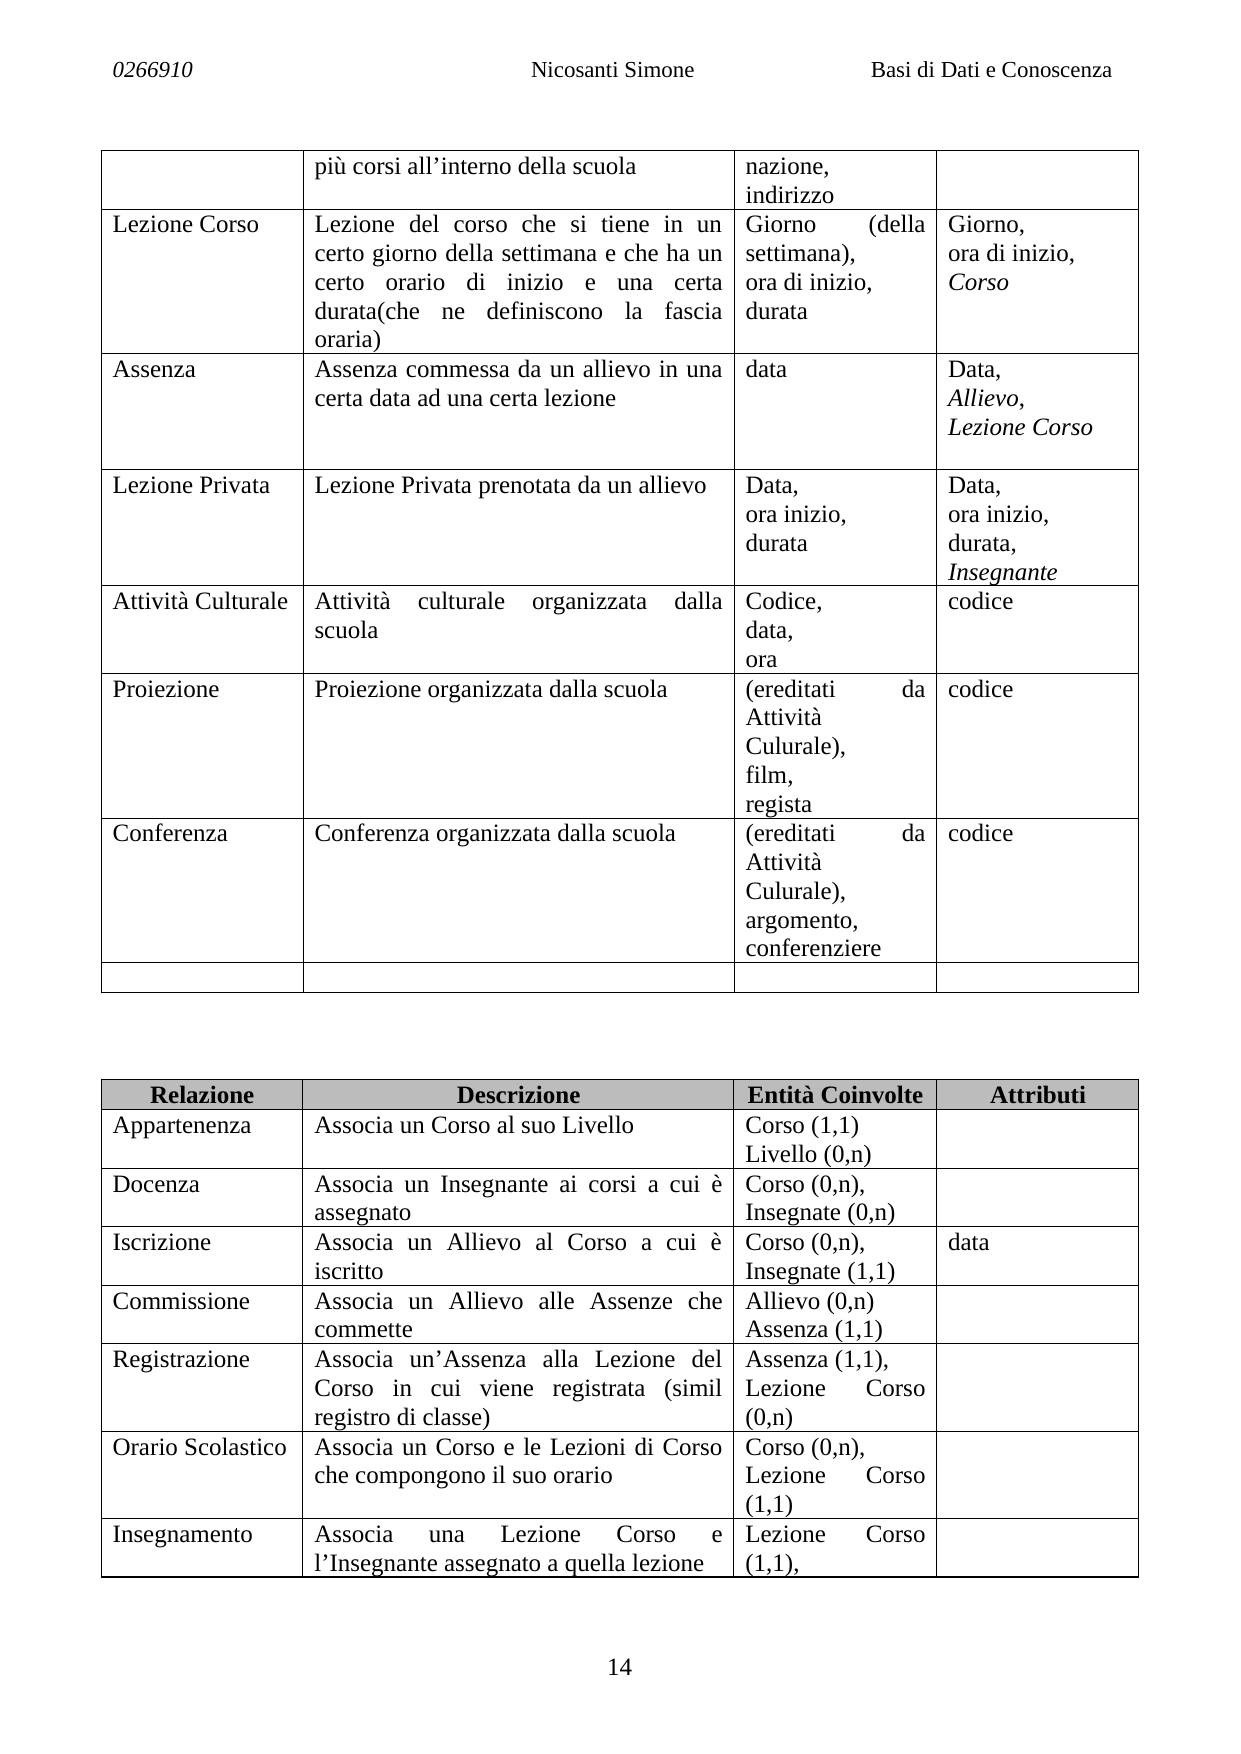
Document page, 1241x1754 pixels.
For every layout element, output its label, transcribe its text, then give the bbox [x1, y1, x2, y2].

table_cell Docenza [102, 1169, 302, 1226]
table_cell Associa una Lezione Corso e l’Insegnante assegnato a quella lezione [303, 1519, 733, 1576]
table_cell Associa un Allievo al Corso a cui è iscritto [303, 1227, 733, 1285]
table_header Attributi [937, 1080, 1138, 1109]
table_cell (ereditati da Attività Culurale), argomento, conferenziere [735, 819, 936, 962]
table_cell Corso (0,n), Insegnate (0,n) [734, 1169, 936, 1226]
table_cell Data, Allievo, Lezione Corso [937, 354, 1138, 469]
table_cell Iscrizione [102, 1227, 302, 1285]
table_cell Data, ora inizio, durata, Insegnante [937, 470, 1138, 585]
table_cell Proiezione organizzata dalla scuola [304, 674, 734, 817]
table_cell [304, 963, 734, 992]
table_cell Assenza commessa da un allievo in una certa data ad una certa lezione [304, 354, 734, 469]
table_cell Registrazione [102, 1344, 302, 1431]
table_cell Conferenza organizzata dalla scuola [304, 819, 734, 962]
table_cell Proiezione [102, 674, 303, 817]
table_cell Attività culturale organizzata dalla scuola [304, 586, 734, 673]
table_cell [102, 151, 303, 208]
table_cell [937, 1519, 1138, 1576]
table_cell [937, 963, 1138, 992]
table_cell [937, 1432, 1138, 1518]
table_cell [735, 963, 936, 992]
table_cell Codice, data, ora [735, 586, 936, 673]
table_cell Lezione del corso che si tiene in un certo giorno della settimana e che ha un certo orario di inizio e una certa durata(che ne definiscono la fascia oraria) [304, 210, 734, 353]
table_cell Giorno (della settimana), ora di inizio, durata [735, 210, 936, 353]
table_cell Lezione Privata [102, 470, 303, 585]
table_cell codice [937, 674, 1138, 817]
table_cell [937, 151, 1138, 208]
table_header Entità Coinvolte [734, 1080, 936, 1109]
table_cell [937, 1344, 1138, 1431]
table_cell Associa un’Assenza alla Lezione del Corso in cui viene registrata (simil registro di classe) [303, 1344, 733, 1431]
table_header Relazione [102, 1080, 302, 1109]
table_cell Assenza (1,1), Lezione Corso (0,n) [734, 1344, 936, 1431]
table_cell Associa un Allievo alle Assenze che commette [303, 1286, 733, 1343]
table_cell Lezione Corso [102, 210, 303, 353]
table_cell [102, 963, 303, 992]
table_cell Insegnamento [102, 1519, 302, 1576]
table_cell Associa un Insegnante ai corsi a cui è assegnato [303, 1169, 733, 1226]
table_cell Data, ora inizio, durata [735, 470, 936, 585]
table_cell Attività Culturale [102, 586, 303, 673]
table_cell Associa un Corso e le Lezioni di Corso che compongono il suo orario [303, 1432, 733, 1518]
table_cell Corso (0,n), Insegnate (1,1) [734, 1227, 936, 1285]
table_cell Corso (0,n), Lezione Corso (1,1) [734, 1432, 936, 1518]
table_cell Lezione Privata prenotata da un allievo [304, 470, 734, 585]
table_cell codice [937, 819, 1138, 962]
table_cell [937, 1110, 1138, 1168]
table_cell Lezione Corso (1,1), [734, 1519, 936, 1576]
table_cell (ereditati da Attività Culurale), film, regista [735, 674, 936, 817]
table_header Descrizione [303, 1080, 733, 1109]
table_cell Appartenenza [102, 1110, 302, 1168]
table_cell Corso (1,1) Livello (0,n) [734, 1110, 936, 1168]
table_cell [937, 1169, 1138, 1226]
table_cell Allievo (0,n) Assenza (1,1) [734, 1286, 936, 1343]
table_cell Giorno, ora di inizio, Corso [937, 210, 1138, 353]
table_cell Assenza [102, 354, 303, 469]
table_cell [937, 1286, 1138, 1343]
table_cell Conferenza [102, 819, 303, 962]
table_cell più corsi all’interno della scuola [304, 151, 734, 208]
table_cell data [937, 1227, 1138, 1285]
table_cell Commissione [102, 1286, 302, 1343]
table_cell Associa un Corso al suo Livello [303, 1110, 733, 1168]
table_cell data [735, 354, 936, 469]
table_cell nazione, indirizzo [735, 151, 936, 208]
table_cell Orario Scolastico [102, 1432, 302, 1518]
table_cell codice [937, 586, 1138, 673]
